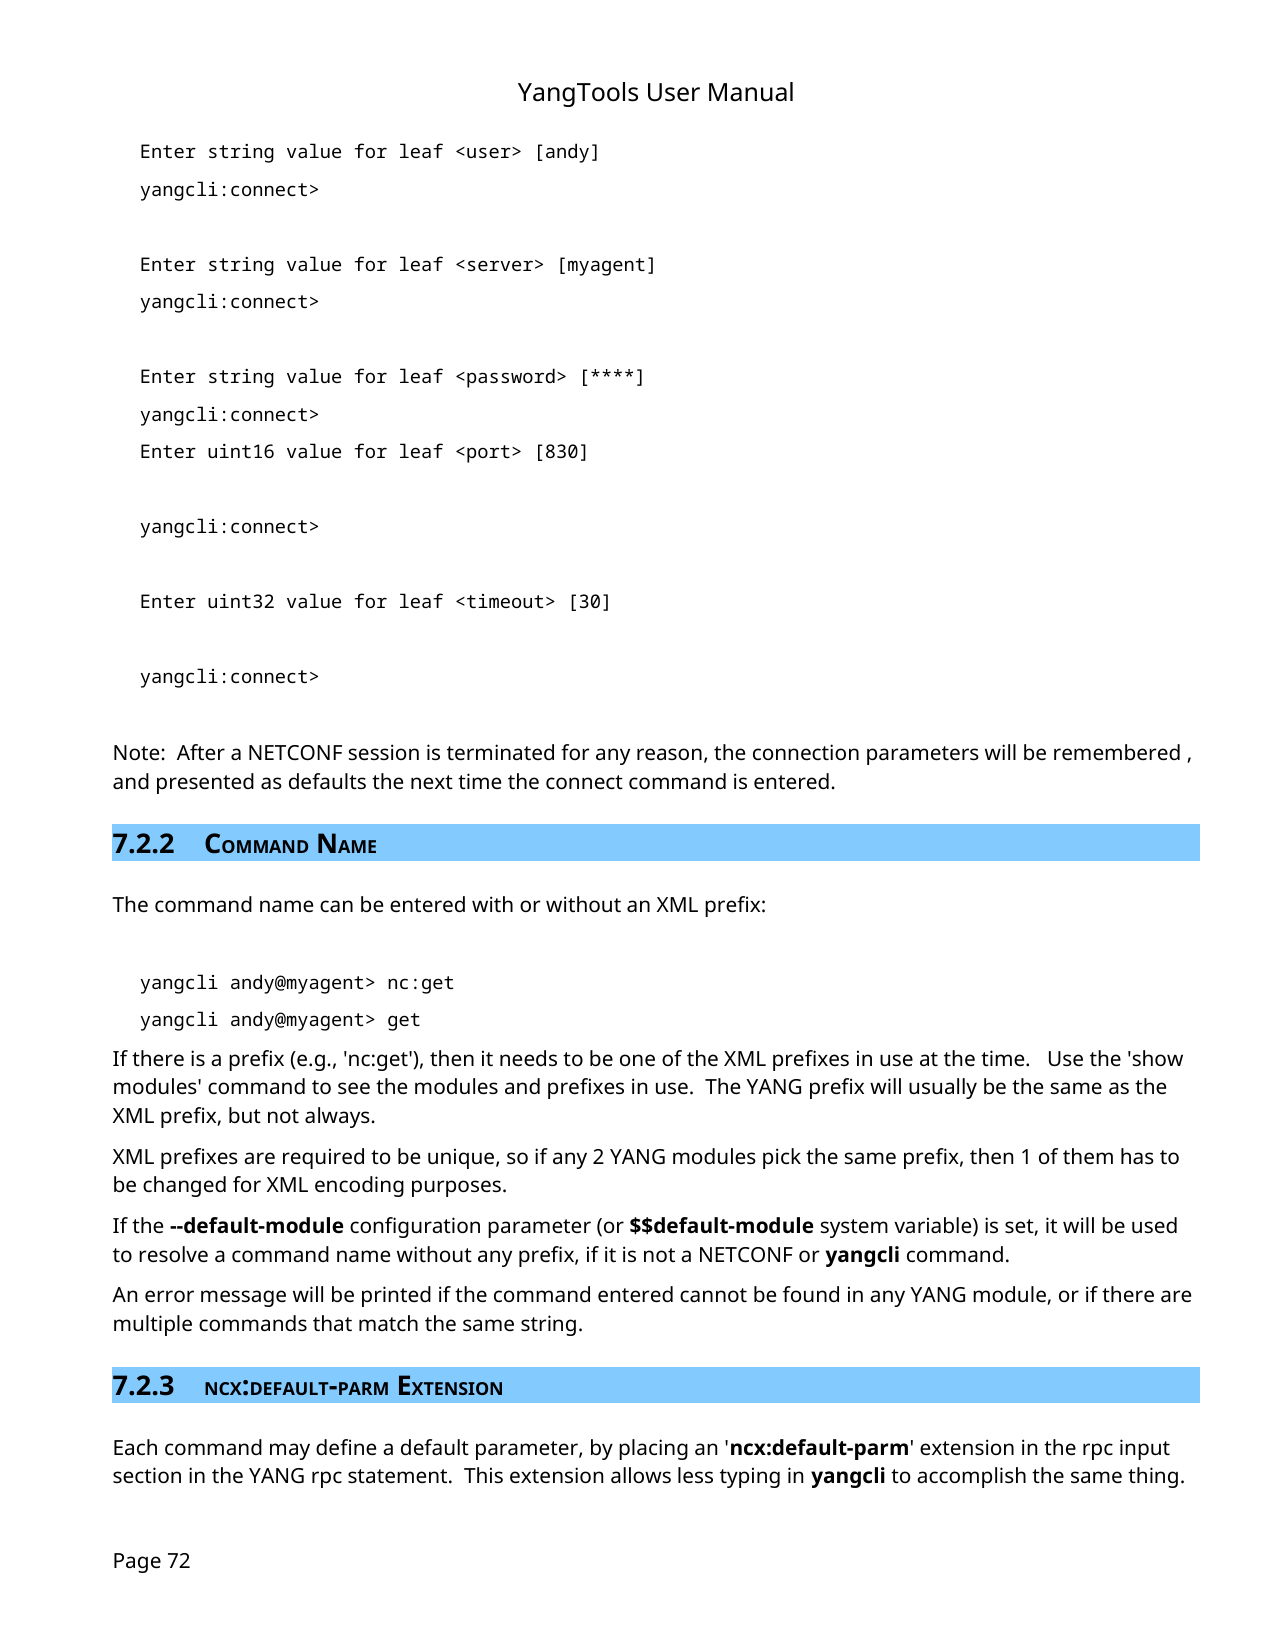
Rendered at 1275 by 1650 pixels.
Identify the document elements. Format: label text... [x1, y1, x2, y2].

text XML prefixes are required to be unique, so if any 2 YANG modules pick the same prefix, then 1 of them has to be changed for XML encoding purposes. [112, 1142, 1200, 1199]
text yangcli:connect> [139, 401, 1200, 427]
text If there is a prefix (e.g., 'nc:get'), then it needs to be one of the XML prefixes in use at the time. Use the 'show modules' command to see the modules and prefixes in use. The YANG prefix will usually be the same as the XML prefix, but not always. [112, 1044, 1200, 1129]
text Enter string value for leaf <password> [****] [139, 363, 1200, 389]
text yangcli andy@myagent> get [139, 1007, 1200, 1032]
text yangcli andy@myagent> nc:get [139, 969, 1200, 994]
text yangcli:connect> [139, 513, 1200, 539]
text Enter uint16 value for leaf <port> [830] [139, 438, 1200, 464]
subtitle ncx:default-parm Extension [112, 1367, 1200, 1403]
text yangcli:connect> [139, 288, 1200, 314]
text If the --default-module configuration parameter (or $$default-module system variable) is set, it will be used to resolve a command name without any prefix, if it is not a NETCONF or yangcli command. [112, 1211, 1200, 1268]
text Each command may define a default parameter, by placing an 'ncx:default-parm' extension in the rpc input section in the YANG rpc statement. This extension allows less typing in yangcli to accomplish the same thing. [112, 1433, 1200, 1489]
subtitle Command Name [112, 824, 1200, 861]
text Note: After a NETCONF session is terminated for any reason, the connection parameters will be remembered , and presented as defaults the next time the connect command is entered. [112, 738, 1200, 795]
text An error message will be printed if the command entered cannot be found in any YANG module, or if there are multiple commands that match the same string. [112, 1281, 1200, 1337]
text yangcli:connect> [139, 176, 1200, 202]
text yangcli:connect> [139, 663, 1200, 689]
text Enter uint32 value for leaf <timeout> [30] [139, 588, 1200, 614]
text Enter string value for leaf <server> [myagent] [139, 251, 1200, 277]
text The command name can be entered with or without an XML prefix: [112, 891, 1200, 919]
text Enter string value for leaf <user> [andy] [139, 138, 1200, 164]
